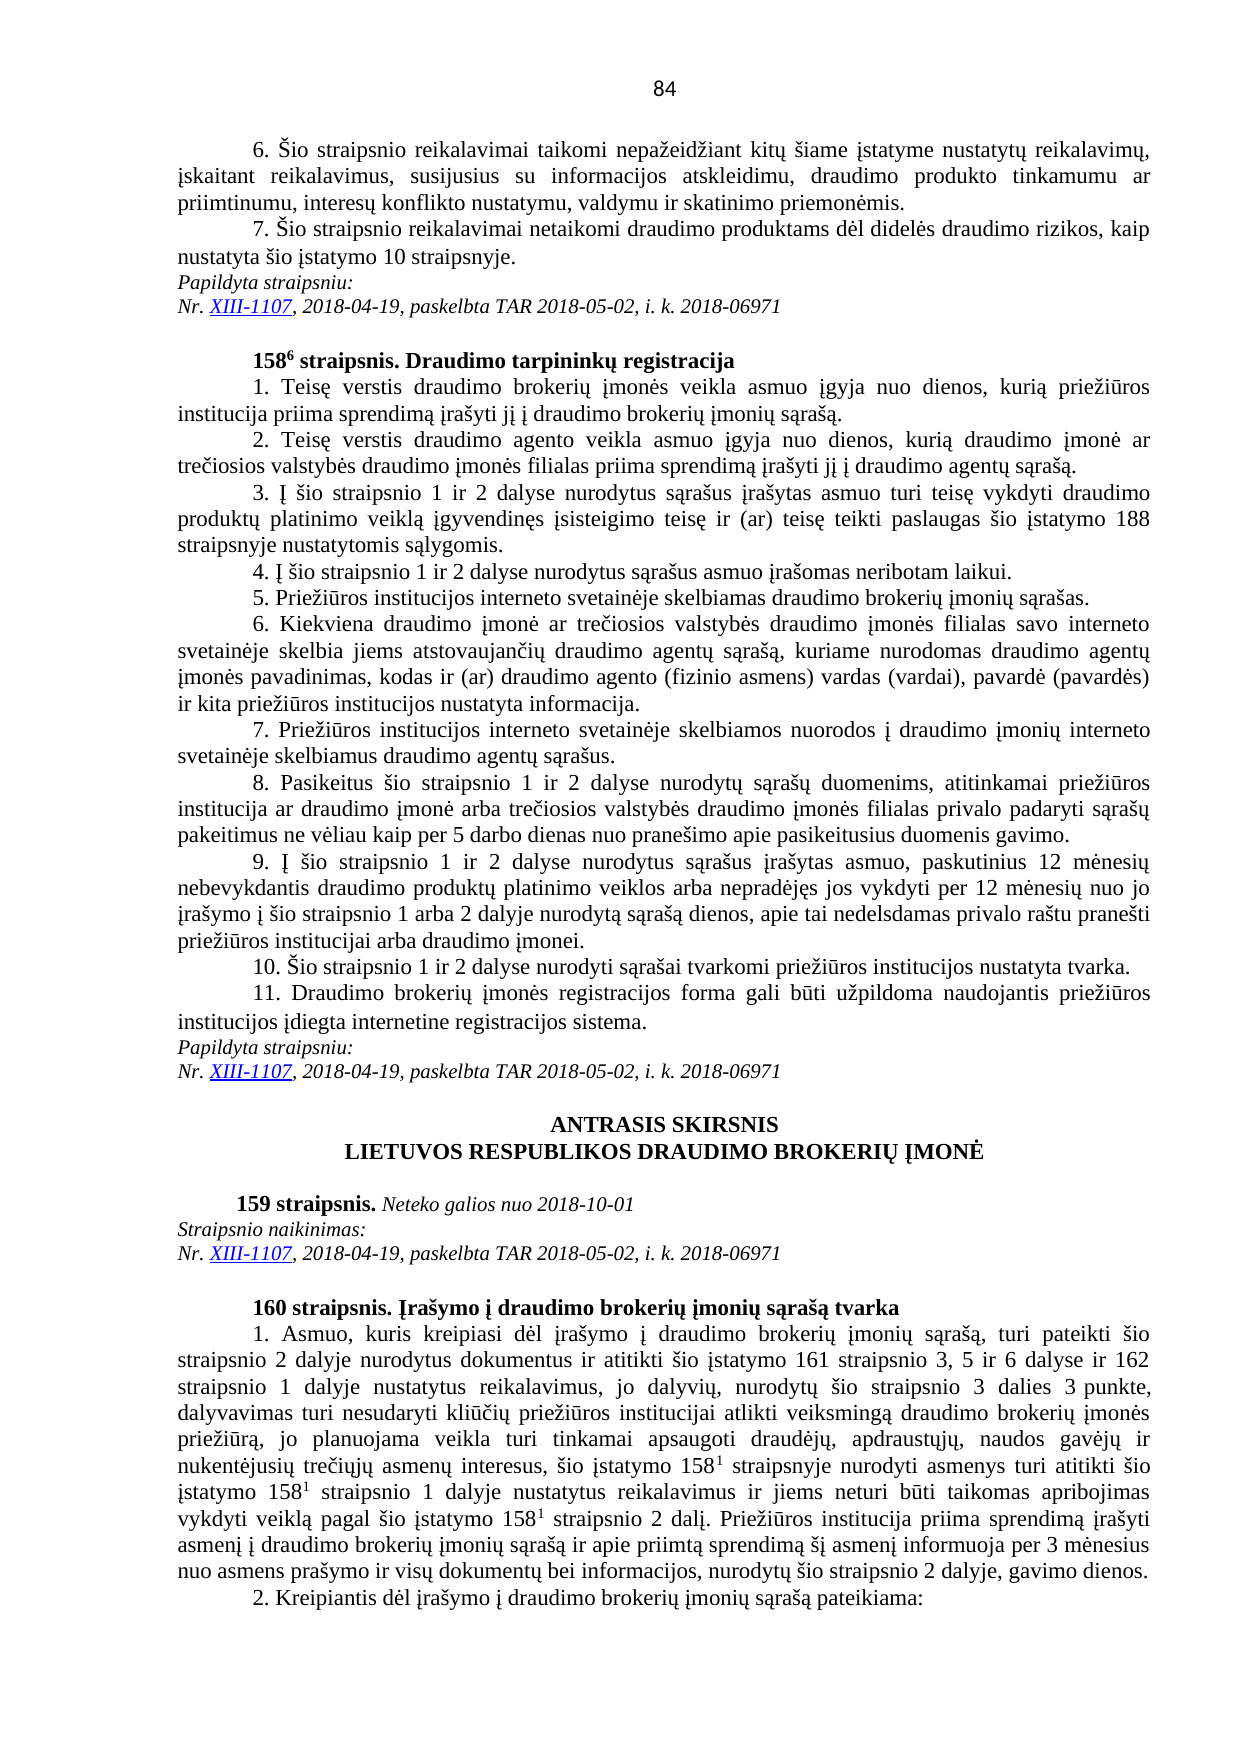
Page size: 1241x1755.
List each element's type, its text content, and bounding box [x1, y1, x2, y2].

text Straipsnio naikinimas: [177, 1217, 1152, 1241]
text 159 straipsnis. Neteko galios nuo 2018-10-01 [177, 1191, 1152, 1217]
text 10. Šio straipsnio 1 ir 2 dalyse nurodyti sąrašai tvarkomi priežiūros institucijos nustatyta tvarka. [177, 953, 1152, 979]
text 6. Kiekviena draudimo įmonė ar trečiosios valstybės draudimo įmonės filialas savo interneto svetainėje skelbia jiems atstovaujančių draudimo agentų sąrašą, kuriame nurodomas draudimo agentų įmonės pavadinimas, kodas ir (ar) draudimo agento (fizinio asmens) vardas (vardai), pavardė (pavardės) ir kita priežiūros institucijos nustatyta informacija. [177, 611, 1152, 716]
text 7. Šio straipsnio reikalavimai netaikomi draudimo produktams dėl didelės draudimo rizikos, kaip nustatyta šio įstatymo 10 straipsnyje. [177, 215, 1152, 270]
text Nr. XIII-1107, 2018-04-19, paskelbta TAR 2018-05-02, i. k. 2018-06971 [177, 294, 1152, 318]
text Papildyta straipsniu: [177, 270, 1152, 294]
text Nr. XIII-1107, 2018-04-19, paskelbta TAR 2018-05-02, i. k. 2018-06971 [177, 1241, 1152, 1265]
text 3. Į šio straipsnio 1 ir 2 dalyse nurodytus sąrašus įrašytas asmuo turi teisę vykdyti draudimo produktų platinimo veiklą įgyvendinęs įsisteigimo teisę ir (ar) teisę teikti paslaugas šio įstatymo 188 straipsnyje nustatytomis sąlygomis. [177, 479, 1152, 558]
text 11. Draudimo brokerių įmonės registracijos forma gali būti užpildoma naudojantis priežiūros institucijos įdiegta internetine registracijos sistema. [177, 979, 1152, 1034]
text 1. Teisę verstis draudimo brokerių įmonės veikla asmuo įgyja nuo dienos, kurią priežiūros institucija priima sprendimą įrašyti jį į draudimo brokerių įmonių sąrašą. [177, 373, 1152, 426]
text 2. Kreipiantis dėl įrašymo į draudimo brokerių įmonių sąrašą pateikiama: [177, 1584, 1152, 1610]
text 4. Į šio straipsnio 1 ir 2 dalyse nurodytus sąrašus asmuo įrašomas neribotam laikui. [177, 558, 1152, 584]
text Papildyta straipsniu: [177, 1034, 1152, 1059]
text 1586 straipsnis. Draudimo tarpininkų registracija [177, 347, 1152, 373]
text LIETUVOS RESPUBLIKOS DRAUDIMO BROKERIŲ ĮMONĖ [177, 1138, 1152, 1164]
text 160 straipsnis. Įrašymo į draudimo brokerių įmonių sąrašą tvarka [177, 1294, 1152, 1320]
text 1. Asmuo, kuris kreipiasi dėl įrašymo į draudimo brokerių įmonių sąrašą, turi pateikti šio straipsnio 2 dalyje nurodytus dokumentus ir atitikti šio įstatymo 161 straipsnio 3, 5 ir 6 dalyse ir 162 straipsnio 1 dalyje nustatytus reikalavimus, jo dalyvių, nurodytų šio straipsnio 3 dalies 3 punkte, dalyvavimas turi nesudaryti kliūčių priežiūros institucijai atlikti veiksmingą draudimo brokerių įmonės priežiūrą, jo planuojama veikla turi tinkamai apsaugoti draudėjų, apdraustųjų, naudos gavėjų ir nukentėjusių trečiųjų asmenų interesus, šio įstatymo 1581 straipsnyje nurodyti asmenys turi atitikti šio įstatymo 1581 straipsnio 1 dalyje nustatytus reikalavimus ir jiems neturi būti taikomas apribojimas vykdyti veiklą pagal šio įstatymo 1581 straipsnio 2 dalį. Priežiūros institucija priima sprendimą įrašyti asmenį į draudimo brokerių įmonių sąrašą ir apie priimtą sprendimą šį asmenį informuoja per 3 mėnesius nuo asmens prašymo ir visų dokumentų bei informacijos, nurodytų šio straipsnio 2 dalyje, gavimo dienos. [177, 1320, 1152, 1584]
text 9. Į šio straipsnio 1 ir 2 dalyse nurodytus sąrašus įrašytas asmuo, paskutinius 12 mėnesių nebevykdantis draudimo produktų platinimo veiklos arba nepradėjęs jos vykdyti per 12 mėnesių nuo jo įrašymo į šio straipsnio 1 arba 2 dalyje nurodytą sąrašą dienos, apie tai nedelsdamas privalo raštu pranešti priežiūros institucijai arba draudimo įmonei. [177, 848, 1152, 953]
text 7. Priežiūros institucijos interneto svetainėje skelbiamos nuorodos į draudimo įmonių interneto svetainėje skelbiamus draudimo agentų sąrašus. [177, 716, 1152, 769]
text 2. Teisę verstis draudimo agento veikla asmuo įgyja nuo dienos, kurią draudimo įmonė ar trečiosios valstybės draudimo įmonės filialas priima sprendimą įrašyti jį į draudimo agentų sąrašą. [177, 426, 1152, 479]
text 5. Priežiūros institucijos interneto svetainėje skelbiamas draudimo brokerių įmonių sąrašas. [177, 584, 1152, 611]
text ANTRASIS SKIRSNIS [177, 1111, 1152, 1138]
text 6. Šio straipsnio reikalavimai taikomi nepažeidžiant kitų šiame įstatyme nustatytų reikalavimų, įskaitant reikalavimus, susijusius su informacijos atskleidimu, draudimo produkto tinkamumu ar priimtinumu, interesų konflikto nustatymu, valdymu ir skatinimo priemonėmis. [177, 136, 1152, 215]
text 8. Pasikeitus šio straipsnio 1 ir 2 dalyse nurodytų sąrašų duomenims, atitinkamai priežiūros institucija ar draudimo įmonė arba trečiosios valstybės draudimo įmonės filialas privalo padaryti sąrašų pakeitimus ne vėliau kaip per 5 darbo dienas nuo pranešimo apie pasikeitusius duomenis gavimo. [177, 769, 1152, 848]
text Nr. XIII-1107, 2018-04-19, paskelbta TAR 2018-05-02, i. k. 2018-06971 [177, 1059, 1152, 1083]
